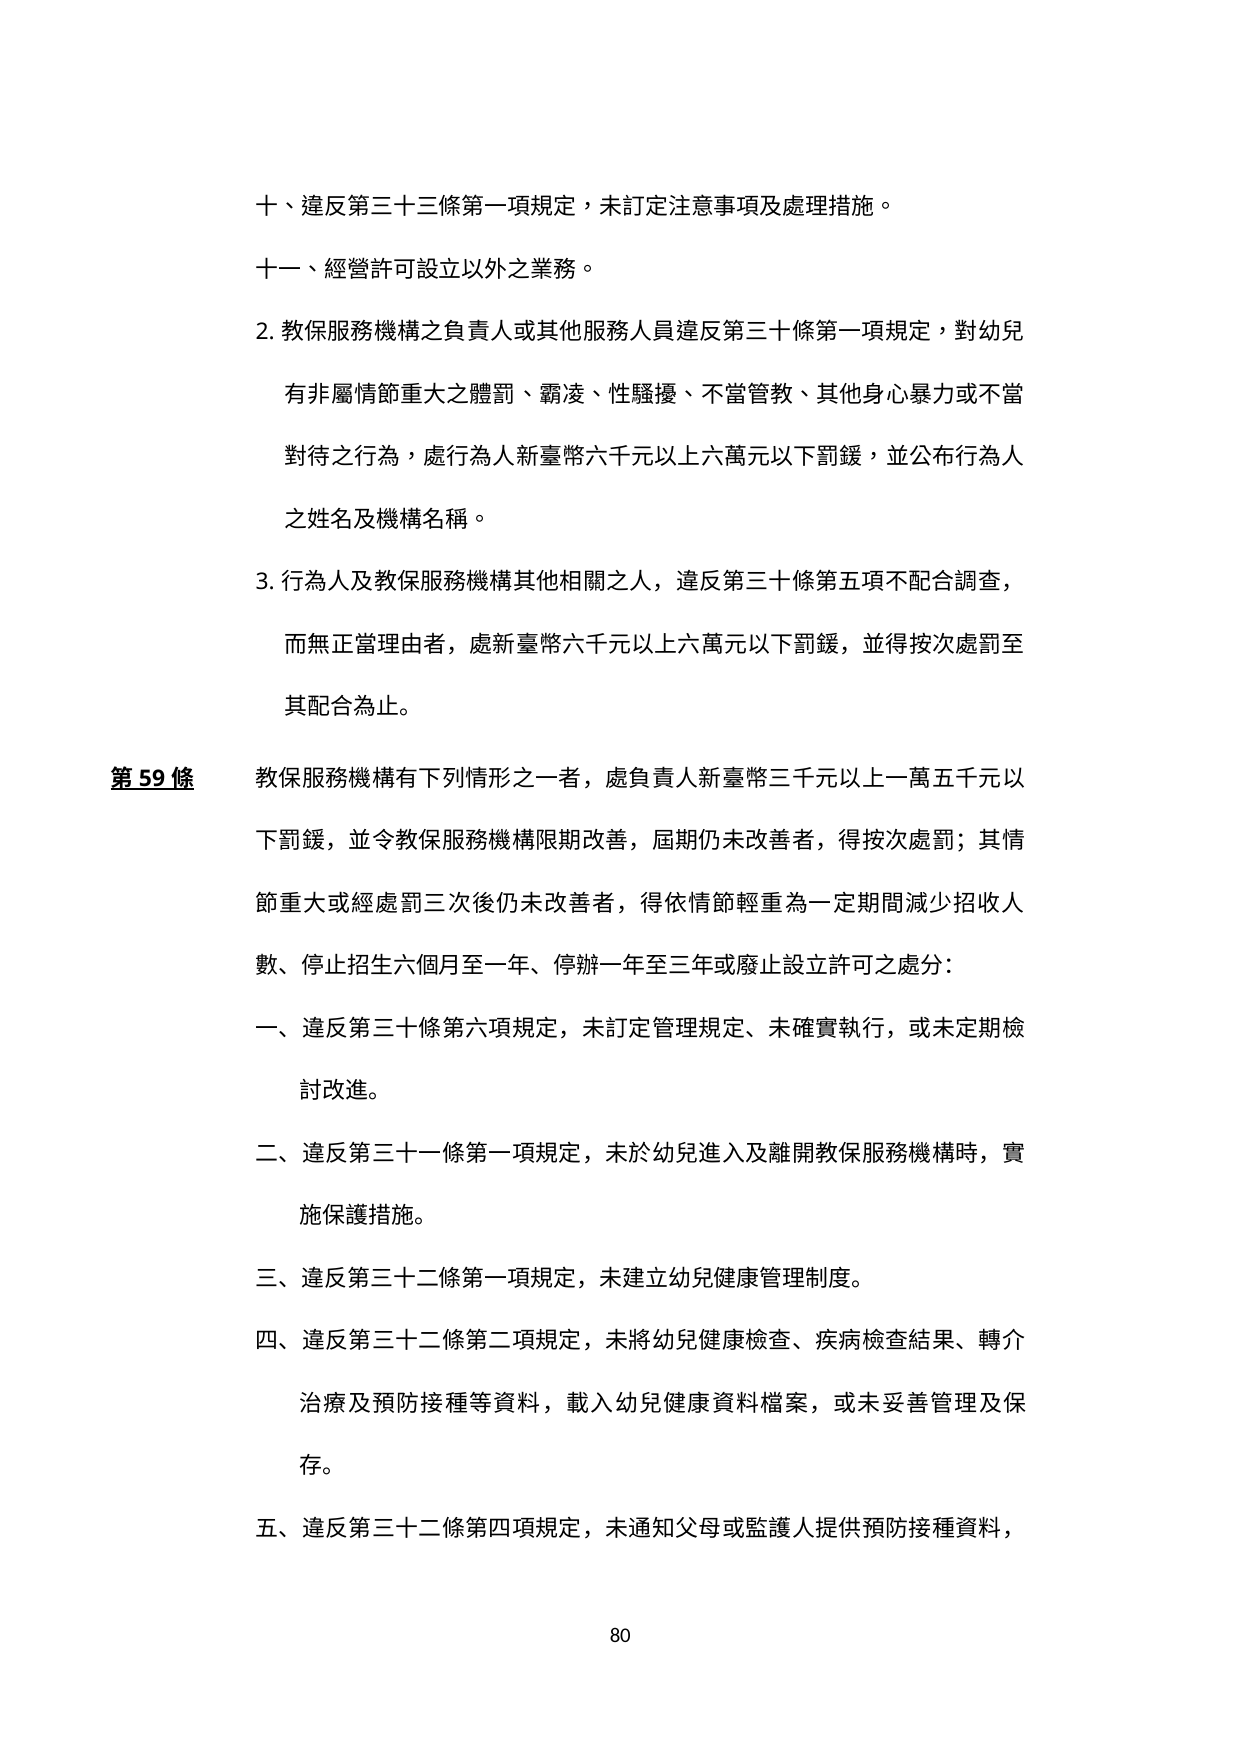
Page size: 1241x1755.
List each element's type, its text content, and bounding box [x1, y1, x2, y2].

table_cell [217, 730, 247, 1552]
table_cell [103, 158, 217, 730]
table_cell [217, 158, 247, 730]
table_cell 十、違反第三十三條第一項規定，未訂定注意事項及處理措施。 十一、經營許可設立以外之業務。 2. 教保服務機構之負責人或其他服務人員違反第三十條第一項規定，對幼兒有非屬情節重大之體罰、霸凌、性騷擾、不當管教、其他身心暴力或不當對待之行為，處行為人新臺幣六千元以上六萬元以下罰鍰，並公布行為人之姓名及機構名稱。 3. 行為人及教保服務機構其他相關之人，違反第三十條第五項不配合調查，而無正當理由者，處新臺幣六千元以上六萬元以下罰鍰，並得按次處罰至其配合為止。 [248, 158, 1034, 730]
table_cell 教保服務機構有下列情形之一者，處負責人新臺幣三千元以上一萬五千元以下罰鍰，並令教保服務機構限期改善，屆期仍未改善者，得按次處罰；其情節重大或經處罰三次後仍未改善者，得依情節輕重為一定期間減少招收人數、停止招生六個月至一年、停辦一年至三年或廢止設立許可之處分： 一、違反第三十條第六項規定，未訂定管理規定、未確實執行，或未定期檢討改進。 二、違反第三十一條第一項規定，未於幼兒進入及離開教保服務機構時，實施保護措施。 三、違反第三十二條第一項規定，未建立幼兒健康管理制度。 四、違反第三十二條第二項規定，未將幼兒健康檢查、疾病檢查結果、轉介治療及預防接種等資料，載入幼兒健康資料檔案，或未妥善管理及保存。 五、違反第三十二條第四項規定，未通知父母或監護人提供預防接種資料， [248, 730, 1034, 1552]
table_cell 第 59 條 [103, 730, 217, 1552]
